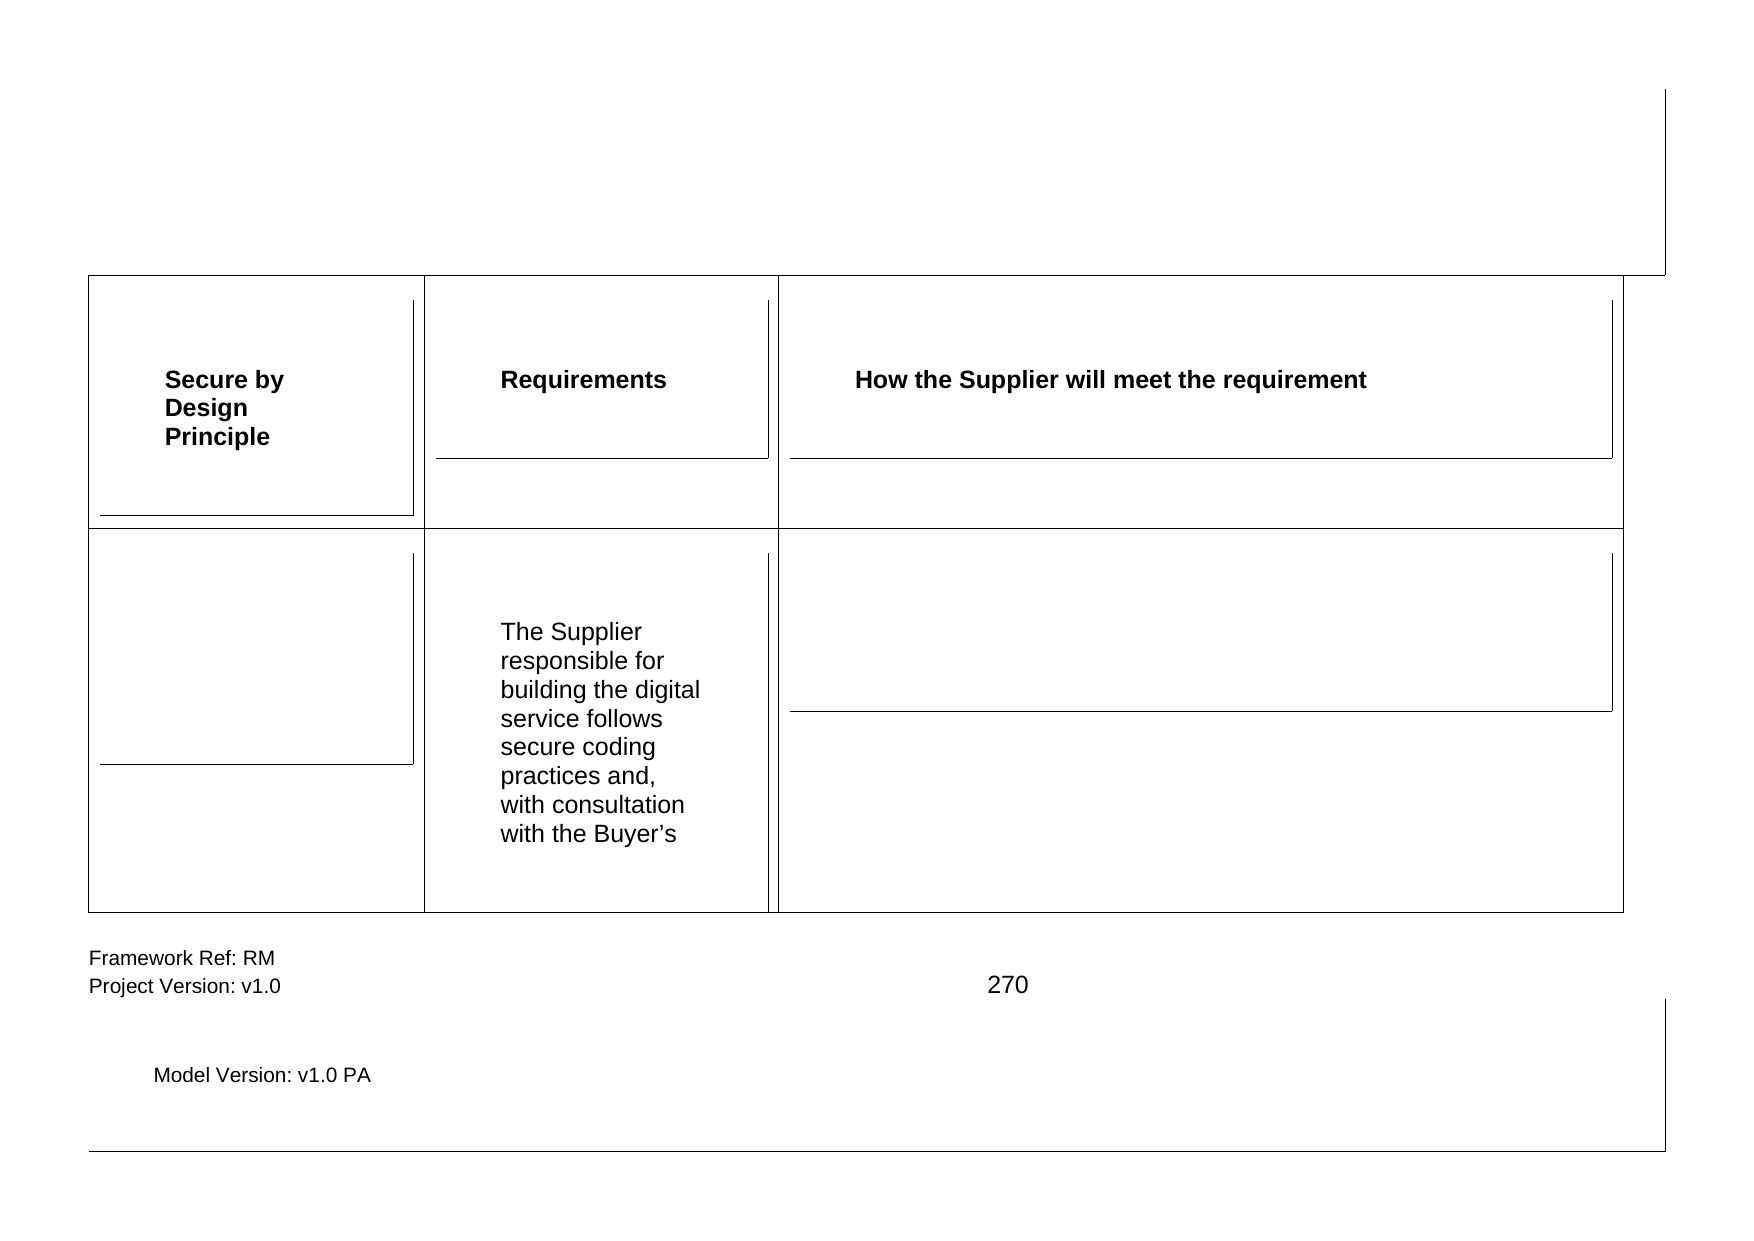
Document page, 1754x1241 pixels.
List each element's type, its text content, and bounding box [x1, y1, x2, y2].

table_cell [779, 529, 1623, 912]
table_cell [89, 529, 424, 912]
table_header Requirements [425, 276, 778, 528]
table_header How the Supplier will meet the requirement [779, 276, 1623, 528]
table_header Secure by Design Principle [89, 276, 424, 528]
table_cell The Supplier responsible for building the digital service follows secure coding practices and, with consultation with the Buyer’s [425, 529, 778, 912]
